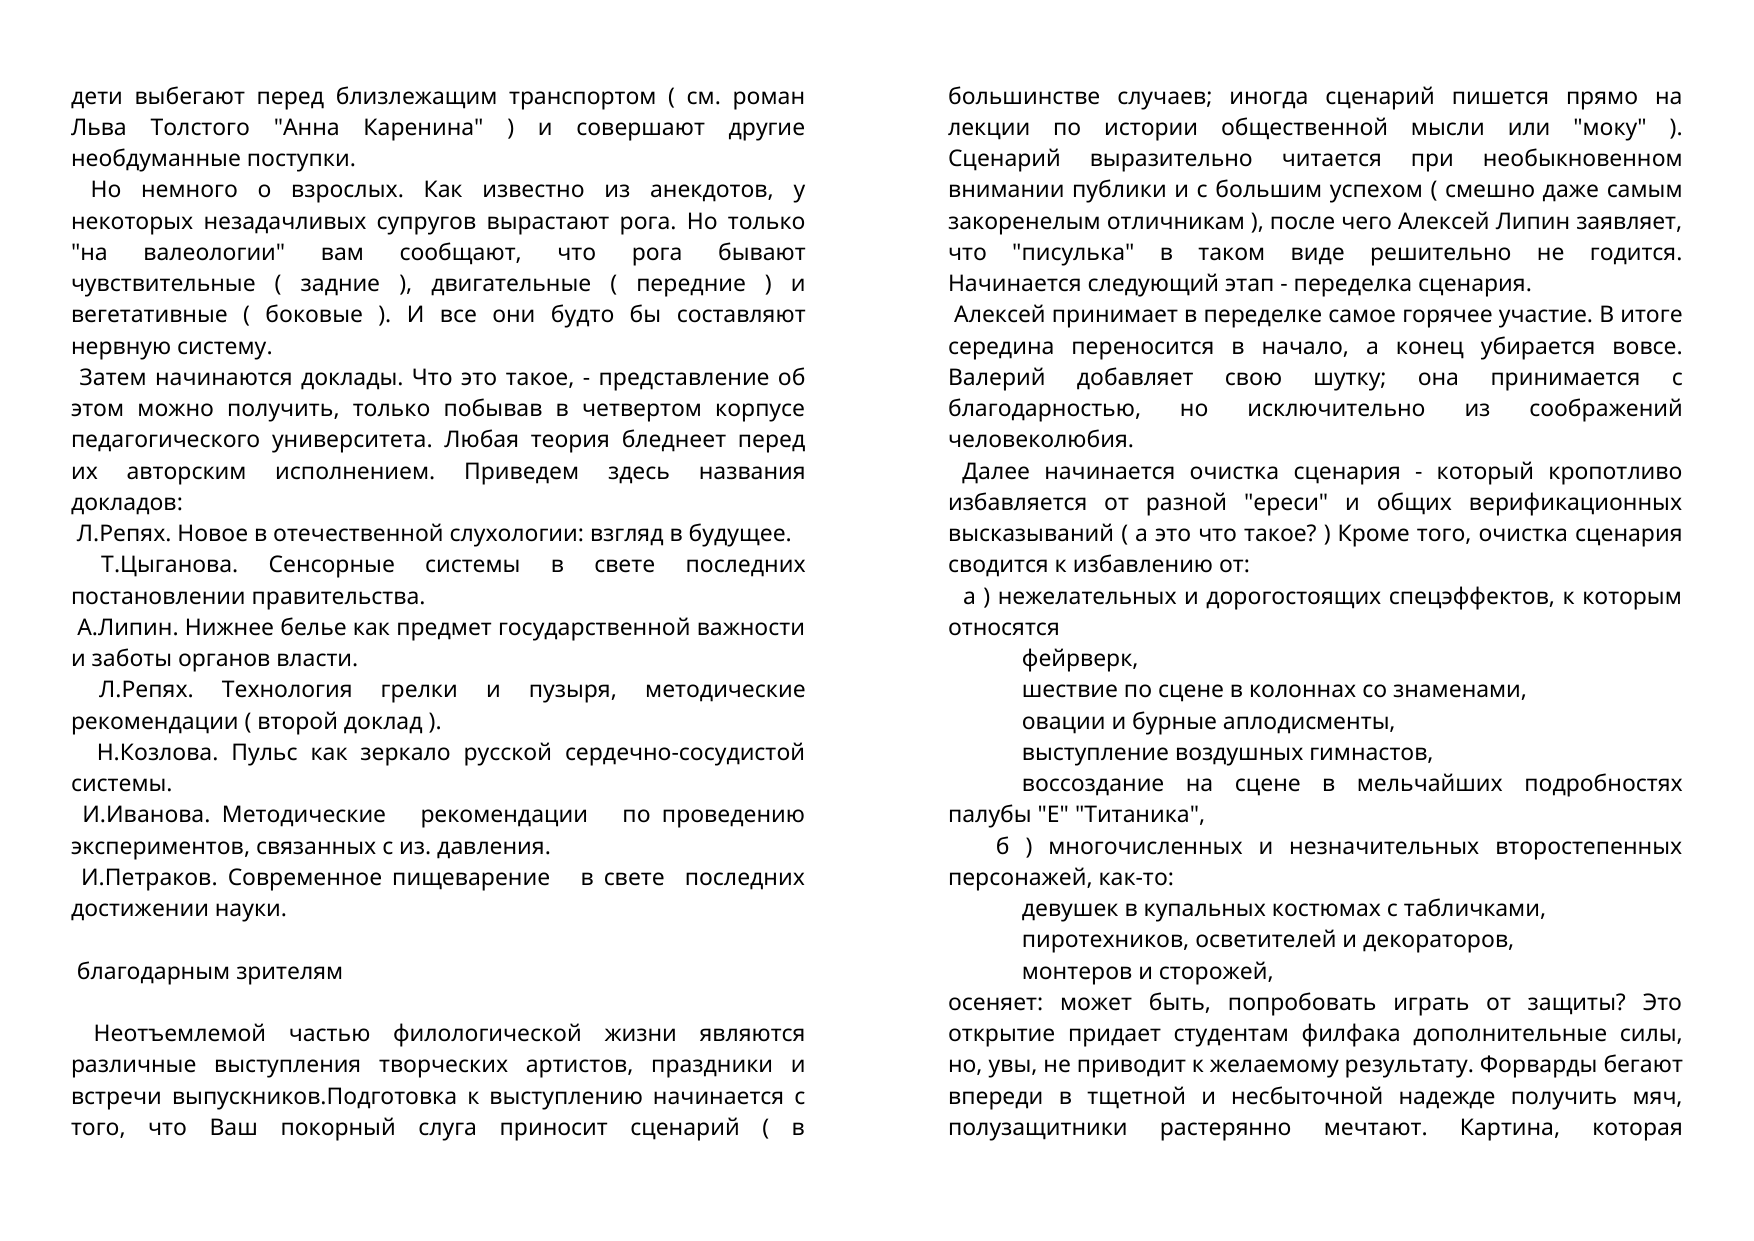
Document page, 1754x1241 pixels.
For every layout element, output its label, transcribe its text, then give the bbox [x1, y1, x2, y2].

text монтеров и сторожей, [948, 955, 1683, 986]
text Алексей принимает в переделке самое горячее участие. В итоге середина переносится в начало, а конец убирается вовсе. Валерий добавляет свою шутку; она принимается с благодарностью, но исключительно из соображений человеколюбия. [948, 298, 1683, 455]
text б ) многочисленных и незначительных второстепенных персонажей, как-то: [948, 830, 1683, 892]
text Т.Цыганова. Сенсорные системы в свете последних постановлении правительства. [71, 548, 806, 611]
text И.Петраков. Современное пищеварение в свете последних достижении науки. [71, 861, 806, 923]
text большинстве случаев; иногда сценарий пишется прямо на лекции по истории общественной мысли или "моку" ). Сценарий выразительно читается при необыкновенном внимании публики и с большим успехом ( смешно даже самым закоренелым отличникам ), после чего Алексей Липин заявляет, что "писулька" в таком виде решительно не годится. Начинается следующий этап - переделка сценария. [948, 80, 1683, 298]
text осеняет: может быть, попробовать играть от защиты? Это открытие придает студентам филфака дополнительные силы, но, увы, не приводит к желаемому результату. Форварды бегают впереди в тщетной и несбыточной надежде получить мяч, полузащитники растерянно мечтают. Картина, которая [948, 986, 1683, 1142]
text Л.Репях. Новое в отечественной слухологии: взгляд в будущее. [71, 517, 806, 548]
text Затем начинаются доклады. Что это такое, - представление об этом можно получить, только побывав в четвертом корпусе педагогического университета. Любая теория бледнеет перед их авторским исполнением. Приведем здесь названия докладов: [71, 361, 806, 517]
text Далее начинается очистка сценария - который кропотливо избавляется от разной "ереси" и общих верификационных высказываний ( а это что такое? ) Кроме того, очистка сценария сводится к избавлению от: [948, 455, 1683, 580]
text дети выбегают перед близлежащим транспортом ( см. роман Льва Толстого "Анна Каренина" ) и совершают другие необдуманные поступки. [71, 80, 806, 173]
text А.Липин. Нижнее белье как предмет государственной важности и заботы органов власти. [71, 611, 806, 673]
text выступление воздушных гимнастов, [948, 736, 1683, 767]
text Но немного о взрослых. Как известно из анекдотов, у некоторых незадачливых супругов вырастают рога. Но только "на валеологии" вам сообщают, что рога бывают чувствительные ( задние ), двигательные ( передние ) и вегетативные ( боковые ). И все они будто бы составляют нервную систему. [71, 173, 806, 361]
text И.Иванова. Методические рекомендации по проведению экспериментов, связанных с из. давления. [71, 798, 806, 861]
text пиротехников, осветителей и декораторов, [948, 923, 1683, 955]
text а ) нежелательных и дорогостоящих спецэффектов, к которым относятся [948, 580, 1683, 642]
text Л.Репях. Технология грелки и пузыря, методические рекомендации ( второй доклад ). [71, 673, 806, 736]
text Неотъемлемой частью филологической жизни являются различные выступления творческих артистов, праздники и встречи выпускников.Подготовка к выступлению начинается с того, что Ваш покорный слуга приносит сценарий ( в [71, 1017, 806, 1142]
text девушек в купальных костюмах с табличками, [948, 892, 1683, 923]
text Н.Козлова. Пульс как зеркало русской сердечно-сосудистой системы. [71, 736, 806, 798]
text благодарным зрителям [71, 955, 806, 986]
text шествие по сцене в колоннах со знаменами, [948, 673, 1683, 705]
text воссоздание на сцене в мельчайших подробностях палубы "Е" "Титаника", [948, 767, 1683, 830]
text фейрверк, [948, 642, 1683, 673]
text овации и бурные аплодисменты, [948, 705, 1683, 736]
